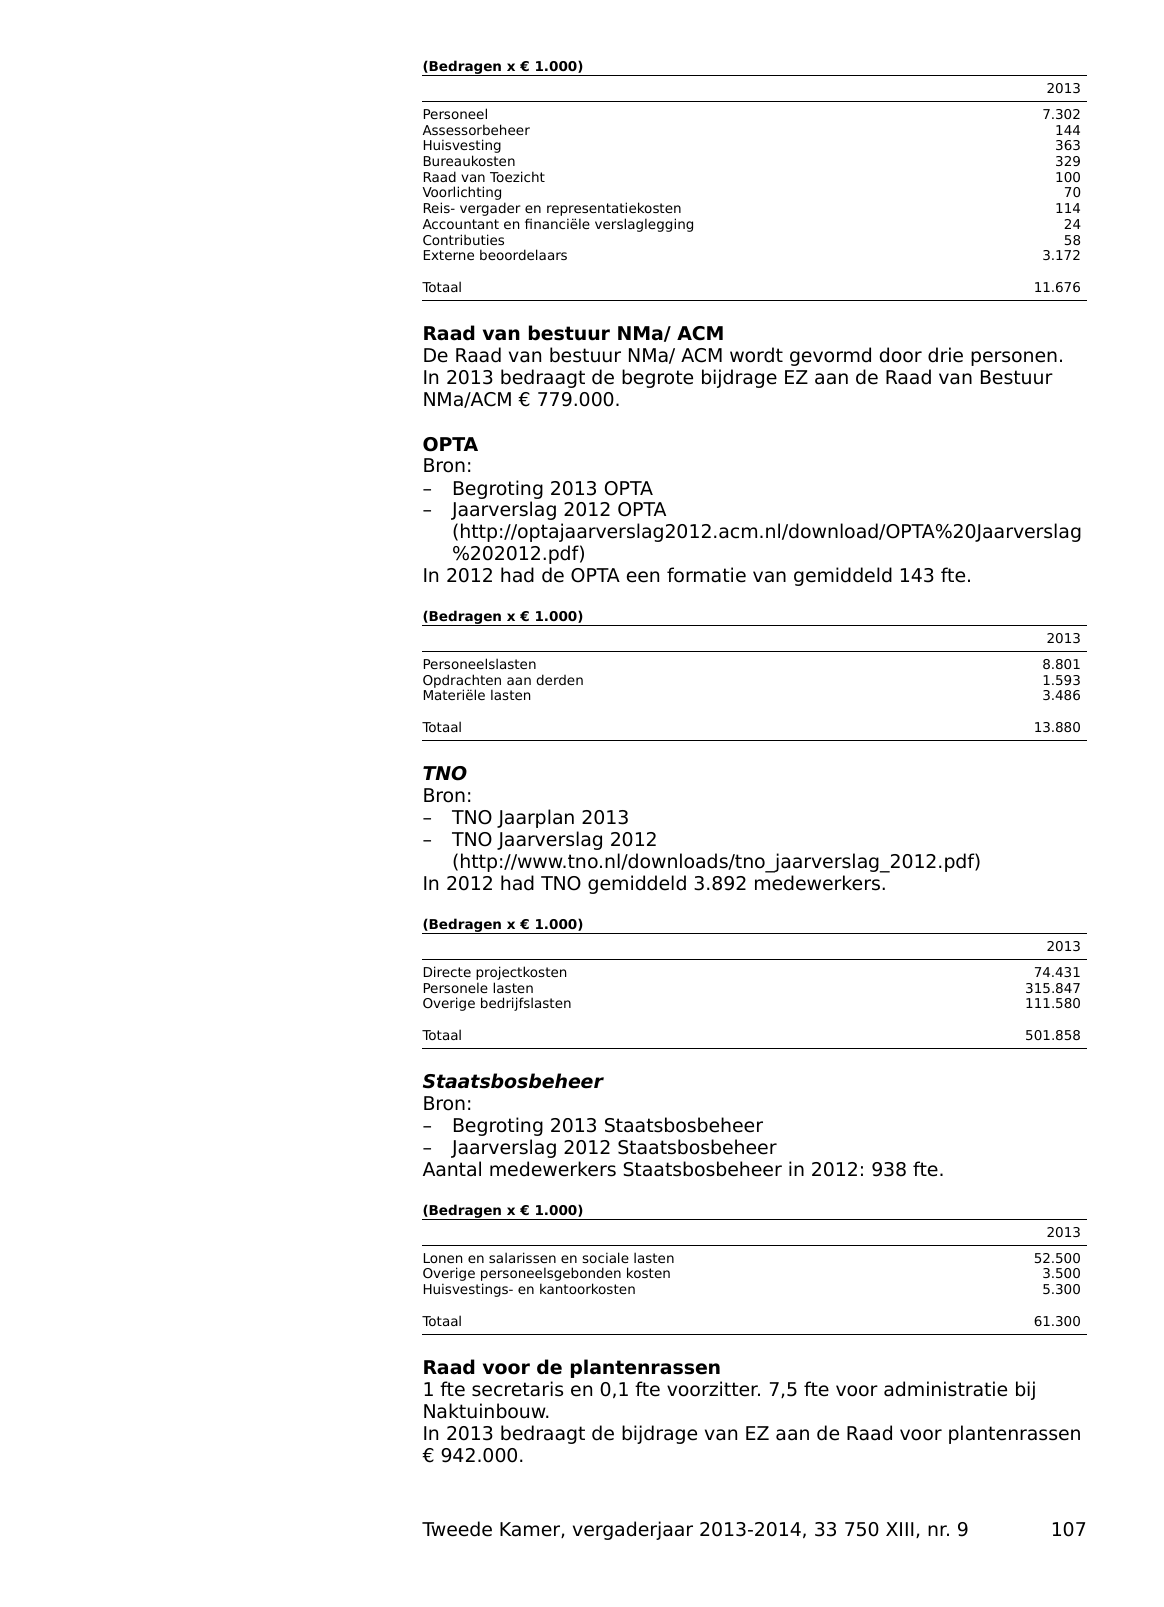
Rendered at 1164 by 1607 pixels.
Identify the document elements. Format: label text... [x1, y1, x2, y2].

table_cell 24 [754, 217, 1087, 232]
table_cell 52.500 [754, 1246, 1087, 1266]
table_cell Personele lasten [422, 980, 754, 996]
table_cell Totaal [422, 1314, 754, 1334]
table_cell 1.593 [754, 673, 1087, 688]
table_cell 2013 [754, 76, 1087, 101]
table_cell Overige bedrijfslasten [422, 996, 754, 1012]
table_cell 114 [754, 201, 1087, 217]
table_header (Bedragen x € 1.000) [422, 1203, 1087, 1219]
text OPTA [422, 433, 1087, 455]
table_cell 3.172 [754, 248, 1087, 264]
table_header (Bedragen x € 1.000) [422, 917, 1087, 933]
table_cell 111.580 [754, 996, 1087, 1012]
text Aantal medewerkers Staatsbosbeheer in 2012: 938 fte. [422, 1159, 1087, 1181]
text Raad van bestuur NMa/ ACM [422, 323, 1087, 345]
table_cell 7.302 [754, 102, 1087, 122]
text – TNO Jaarplan 2013 [422, 807, 1087, 829]
text 1 fte secretaris en 0,1 fte voorzitter. 7,5 fte voor administratie bij Naktuinbouw. [422, 1379, 1087, 1423]
table_cell Voorlichting [422, 185, 754, 201]
table_cell 58 [754, 233, 1087, 248]
text – Begroting 2013 OPTA [422, 477, 1087, 499]
table_cell 501.858 [754, 1028, 1087, 1048]
table_cell Huisvesting [422, 138, 754, 154]
table_cell Overige personeelsgebonden kosten [422, 1266, 754, 1282]
text In 2013 bedraagt de begrote bijdrage EZ aan de Raad van Bestuur NMa/ACM € 779.000. [422, 367, 1087, 411]
table_cell [422, 704, 754, 720]
table_cell Raad van Toezicht [422, 170, 754, 185]
table_header (Bedragen x € 1.000) [422, 59, 1087, 75]
table_cell [422, 264, 754, 280]
table_cell [422, 626, 754, 651]
table_cell 363 [754, 138, 1087, 154]
table_cell Huisvestings- en kantoorkosten [422, 1282, 754, 1298]
text In 2012 had de OPTA een formatie van gemiddeld 143 fte. [422, 565, 1087, 587]
table_cell Materiële lasten [422, 688, 754, 704]
table_cell [422, 1012, 754, 1028]
table_cell 144 [754, 123, 1087, 138]
table_cell Totaal [422, 1028, 754, 1048]
table_header (Bedragen x € 1.000) [422, 609, 1087, 625]
text Raad voor de plantenrassen [422, 1357, 1087, 1379]
table_cell Lonen en salarissen en sociale lasten [422, 1246, 754, 1266]
table_cell 2013 [754, 934, 1087, 959]
text – TNO Jaarverslag 2012 (http://www.tno.nl/downloads/tno_jaarverslag_2012.pdf) [422, 829, 1087, 873]
table_cell 5.300 [754, 1282, 1087, 1298]
text Bron: [422, 1093, 1087, 1115]
table_cell Bureaukosten [422, 154, 754, 169]
table_cell Contributies [422, 233, 754, 248]
text De Raad van bestuur NMa/ ACM wordt gevormd door drie personen. [422, 345, 1087, 367]
table_cell [422, 1220, 754, 1245]
table_cell [754, 1012, 1087, 1028]
table_cell [754, 1298, 1087, 1313]
table_cell Personeel [422, 102, 754, 122]
table_cell 315.847 [754, 980, 1087, 996]
table_cell 61.300 [754, 1314, 1087, 1334]
table_cell [754, 704, 1087, 720]
text Bron: [422, 455, 1087, 477]
text – Jaarverslag 2012 OPTA (http://optajaarverslag2012.acm.nl/download/OPTA%20Jaarverslag%202012.pdf) [422, 499, 1087, 565]
table_cell 74.431 [754, 960, 1087, 980]
text Staatsbosbeheer [422, 1071, 1087, 1093]
text – Jaarverslag 2012 Staatsbosbeheer [422, 1137, 1087, 1159]
table_cell 2013 [754, 1220, 1087, 1245]
text – Begroting 2013 Staatsbosbeheer [422, 1115, 1087, 1137]
table_cell 3.486 [754, 688, 1087, 704]
table_cell Totaal [422, 720, 754, 740]
table_cell 8.801 [754, 652, 1087, 672]
table_cell 2013 [754, 626, 1087, 651]
table_cell 3.500 [754, 1266, 1087, 1282]
table_cell Reis- vergader en representatiekosten [422, 201, 754, 217]
table_cell 70 [754, 185, 1087, 201]
table_cell 11.676 [754, 280, 1087, 300]
table_cell 329 [754, 154, 1087, 169]
table_cell [422, 934, 754, 959]
table_cell Assessorbeheer [422, 123, 754, 138]
table_cell Totaal [422, 280, 754, 300]
table_cell Externe beoordelaars [422, 248, 754, 264]
table_cell [422, 76, 754, 101]
table_cell 13.880 [754, 720, 1087, 740]
table_cell Directe projectkosten [422, 960, 754, 980]
text In 2013 bedraagt de bijdrage van EZ aan de Raad voor plantenrassen € 942.000. [422, 1423, 1087, 1467]
table_cell [422, 1298, 754, 1313]
text In 2012 had TNO gemiddeld 3.892 medewerkers. [422, 873, 1087, 895]
table_cell [754, 264, 1087, 280]
text Bron: [422, 785, 1087, 807]
table_cell 100 [754, 170, 1087, 185]
table_cell Opdrachten aan derden [422, 673, 754, 688]
table_cell Personeelslasten [422, 652, 754, 672]
table_cell Accountant en financiële verslaglegging [422, 217, 754, 232]
text TNO [422, 763, 1087, 785]
